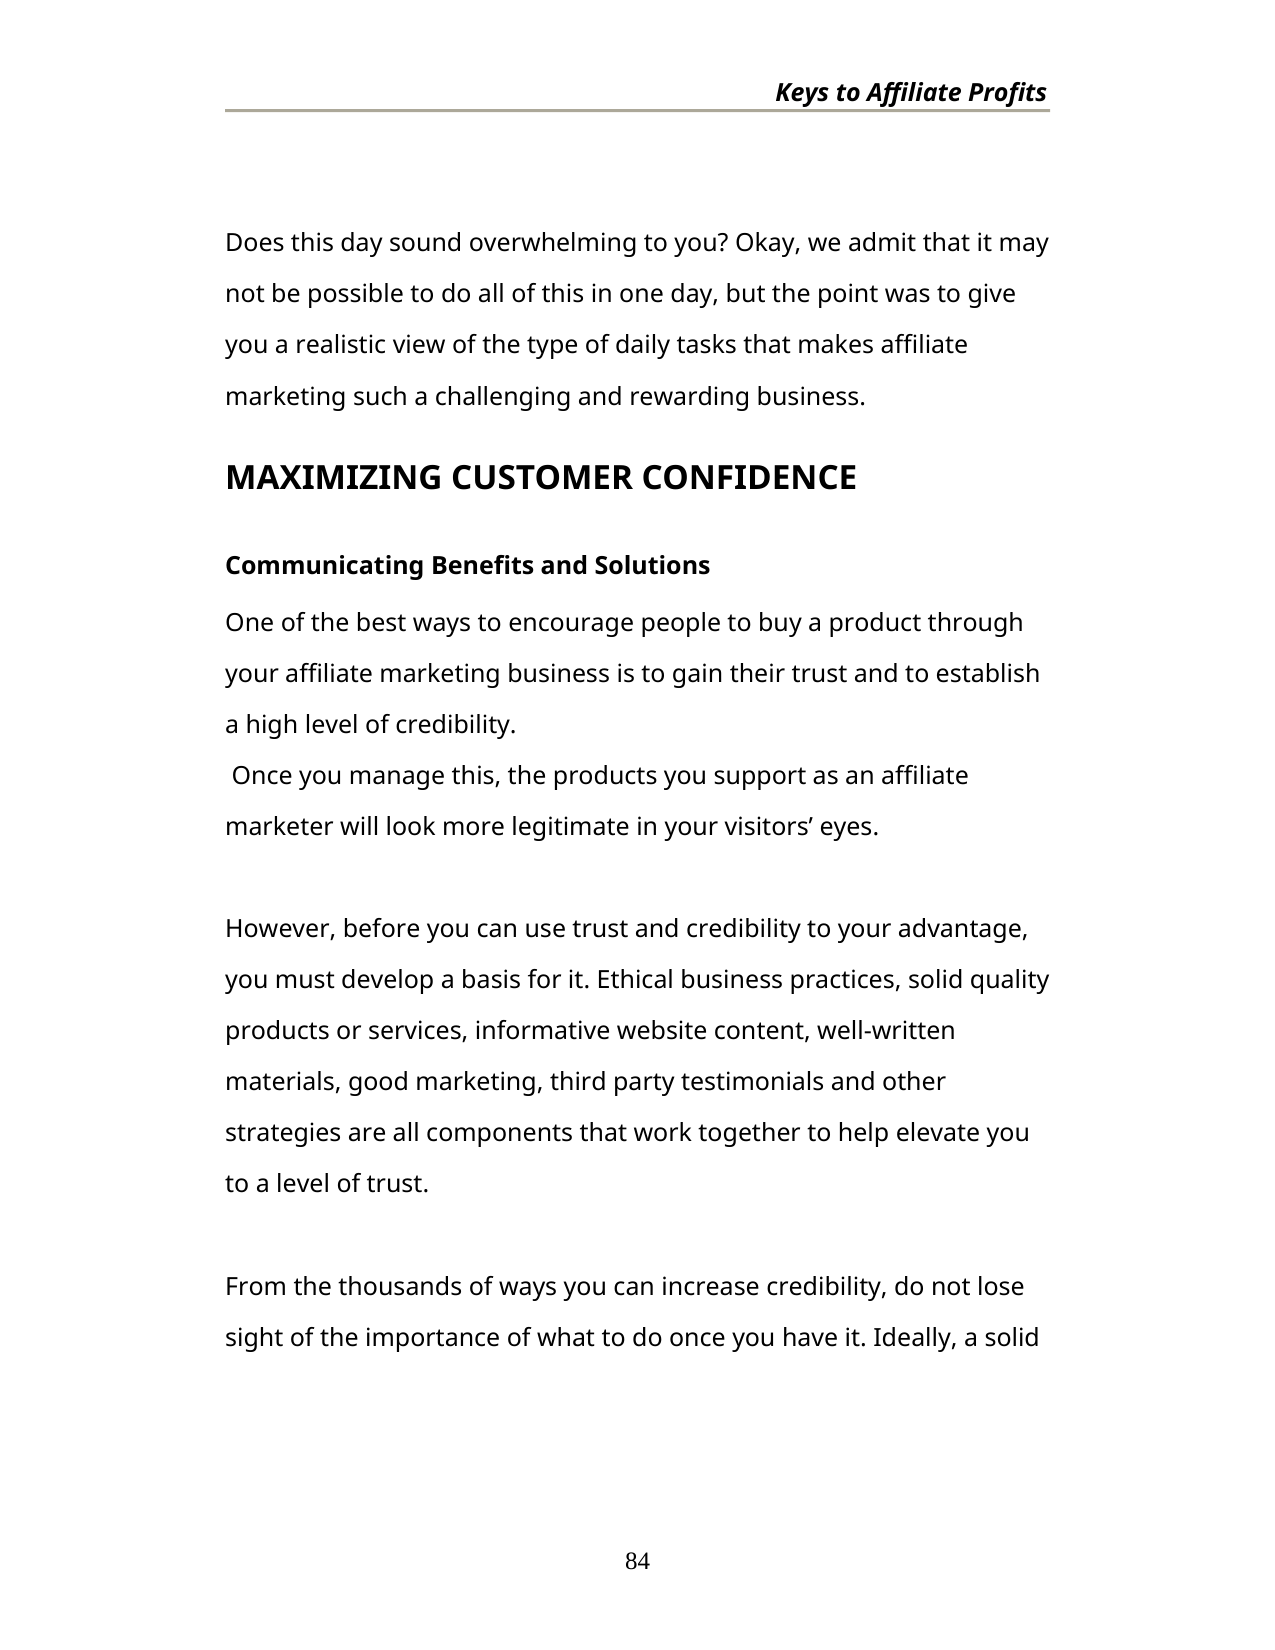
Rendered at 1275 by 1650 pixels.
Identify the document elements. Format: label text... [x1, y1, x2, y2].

text Communicating Benefits and Solutions [225, 547, 1050, 581]
text However, before you can use trust and credibility to your advantage, you must develop a basis for it. Ethical business practices, solid quality products or services, informative website content, well-written materials, good marketing, third party testimonials and other strategies are all components that work together to help elevate you to a level of trust. [225, 911, 1050, 1200]
subtitle MAXIMIZING CUSTOMER CONFIDENCE [225, 454, 1050, 499]
text One of the best ways to encourage people to buy a product through your affiliate marketing business is to gain their trust and to establish a high level of credibility. Once you manage this, the products you support as an affiliate marketer will look more legitimate in your visitors’ eyes. [225, 604, 1050, 843]
text Does this day sound overwhelming to you? Okay, we admit that it may not be possible to do all of this in one day, but the point was to give you a realistic view of the type of daily tasks that makes affiliate marketing such a challenging and rewarding business. [225, 225, 1050, 412]
text From the thousands of ways you can increase credibility, do not lose sight of the importance of what to do once you have it. Ideally, a solid [225, 1268, 1050, 1353]
